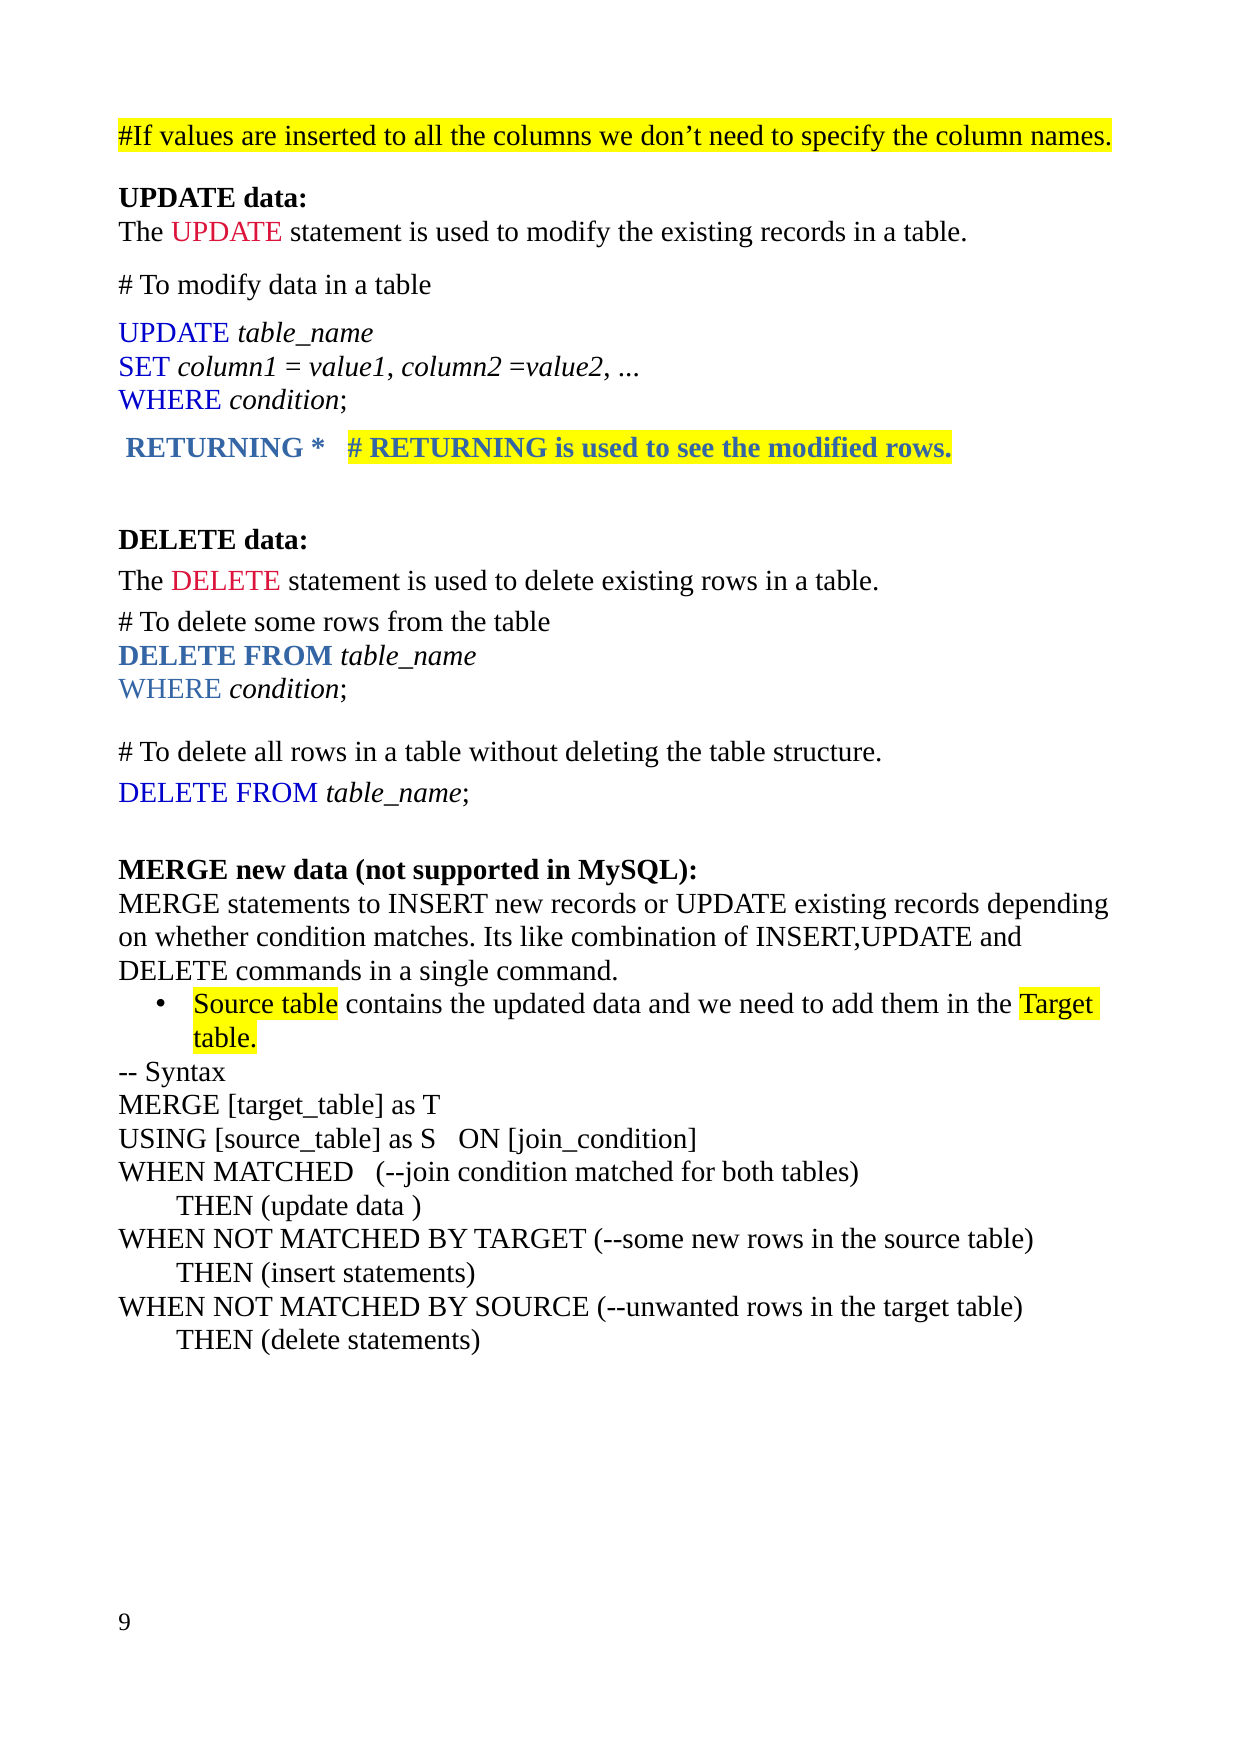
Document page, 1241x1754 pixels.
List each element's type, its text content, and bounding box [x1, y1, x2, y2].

text THEN (delete statements) [118, 1322, 1122, 1356]
text UPDATE data: [118, 180, 1122, 214]
text THEN (update data ) [118, 1188, 1122, 1222]
text MERGE statements to INSERT new records or UPDATE existing records depending on whether condition matches. Its like combination of INSERT,UPDATE and DELETE commands in a single command. [118, 886, 1122, 987]
text The UPDATE statement is used to modify the existing records in a table. [118, 214, 1122, 247]
text # To delete some rows from the table [118, 604, 1122, 638]
text # To modify data in a table [118, 267, 1122, 301]
text -- Syntax [118, 1054, 1122, 1087]
text #If values are inserted to all the columns we don’t need to specify the column names. [118, 118, 1122, 152]
text DELETE FROM table_name [118, 638, 1122, 671]
text WHEN NOT MATCHED BY TARGET (--some new rows in the source table) [118, 1222, 1122, 1255]
list Source table contains the updated data and we need to add them in the Target table. [156, 987, 1122, 1054]
text DELETE data: [118, 522, 1122, 555]
text # To delete all rows in a table without deleting the table structure. [118, 734, 1122, 767]
text WHERE condition; [118, 671, 1122, 705]
text USING [source_table] as S ON [join_condition] [118, 1121, 1122, 1154]
text MERGE [target_table] as T [118, 1087, 1122, 1121]
text DELETE FROM table_name; [118, 775, 1122, 808]
text WHEN NOT MATCHED BY SOURCE (--unwanted rows in the target table) [118, 1289, 1122, 1322]
text THEN (insert statements) [118, 1255, 1122, 1289]
text MERGE new data (not supported in MySQL): [118, 852, 1122, 886]
text RETURNING * # RETURNING is used to see the modified rows. [118, 430, 1122, 464]
text WHEN MATCHED (--join condition matched for both tables) [118, 1154, 1122, 1188]
text UPDATE table_name SET column1 = value1, column2 =value2, ... WHERE condition; [118, 315, 1122, 416]
text The DELETE statement is used to delete existing rows in a table. [118, 563, 1122, 597]
